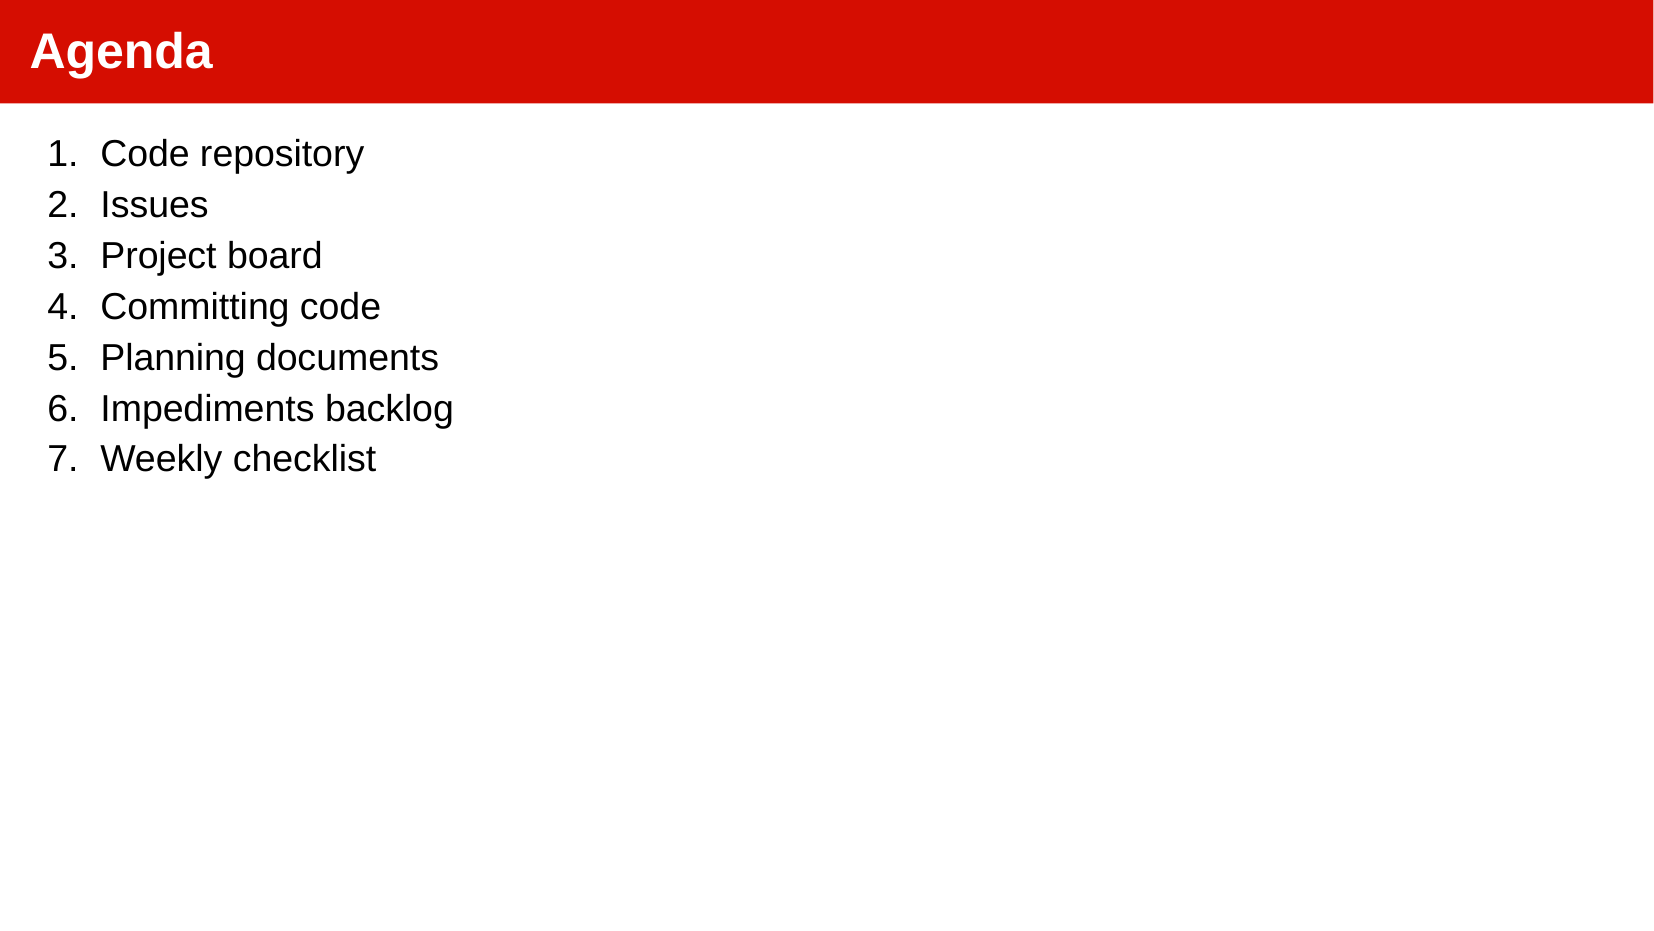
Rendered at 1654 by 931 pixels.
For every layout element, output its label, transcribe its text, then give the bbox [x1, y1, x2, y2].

list Code repository Issues Project board Committing code Planning documents Impediments backlog Weekly checklist [29, 132, 1625, 813]
title Agenda [0, 0, 1654, 104]
